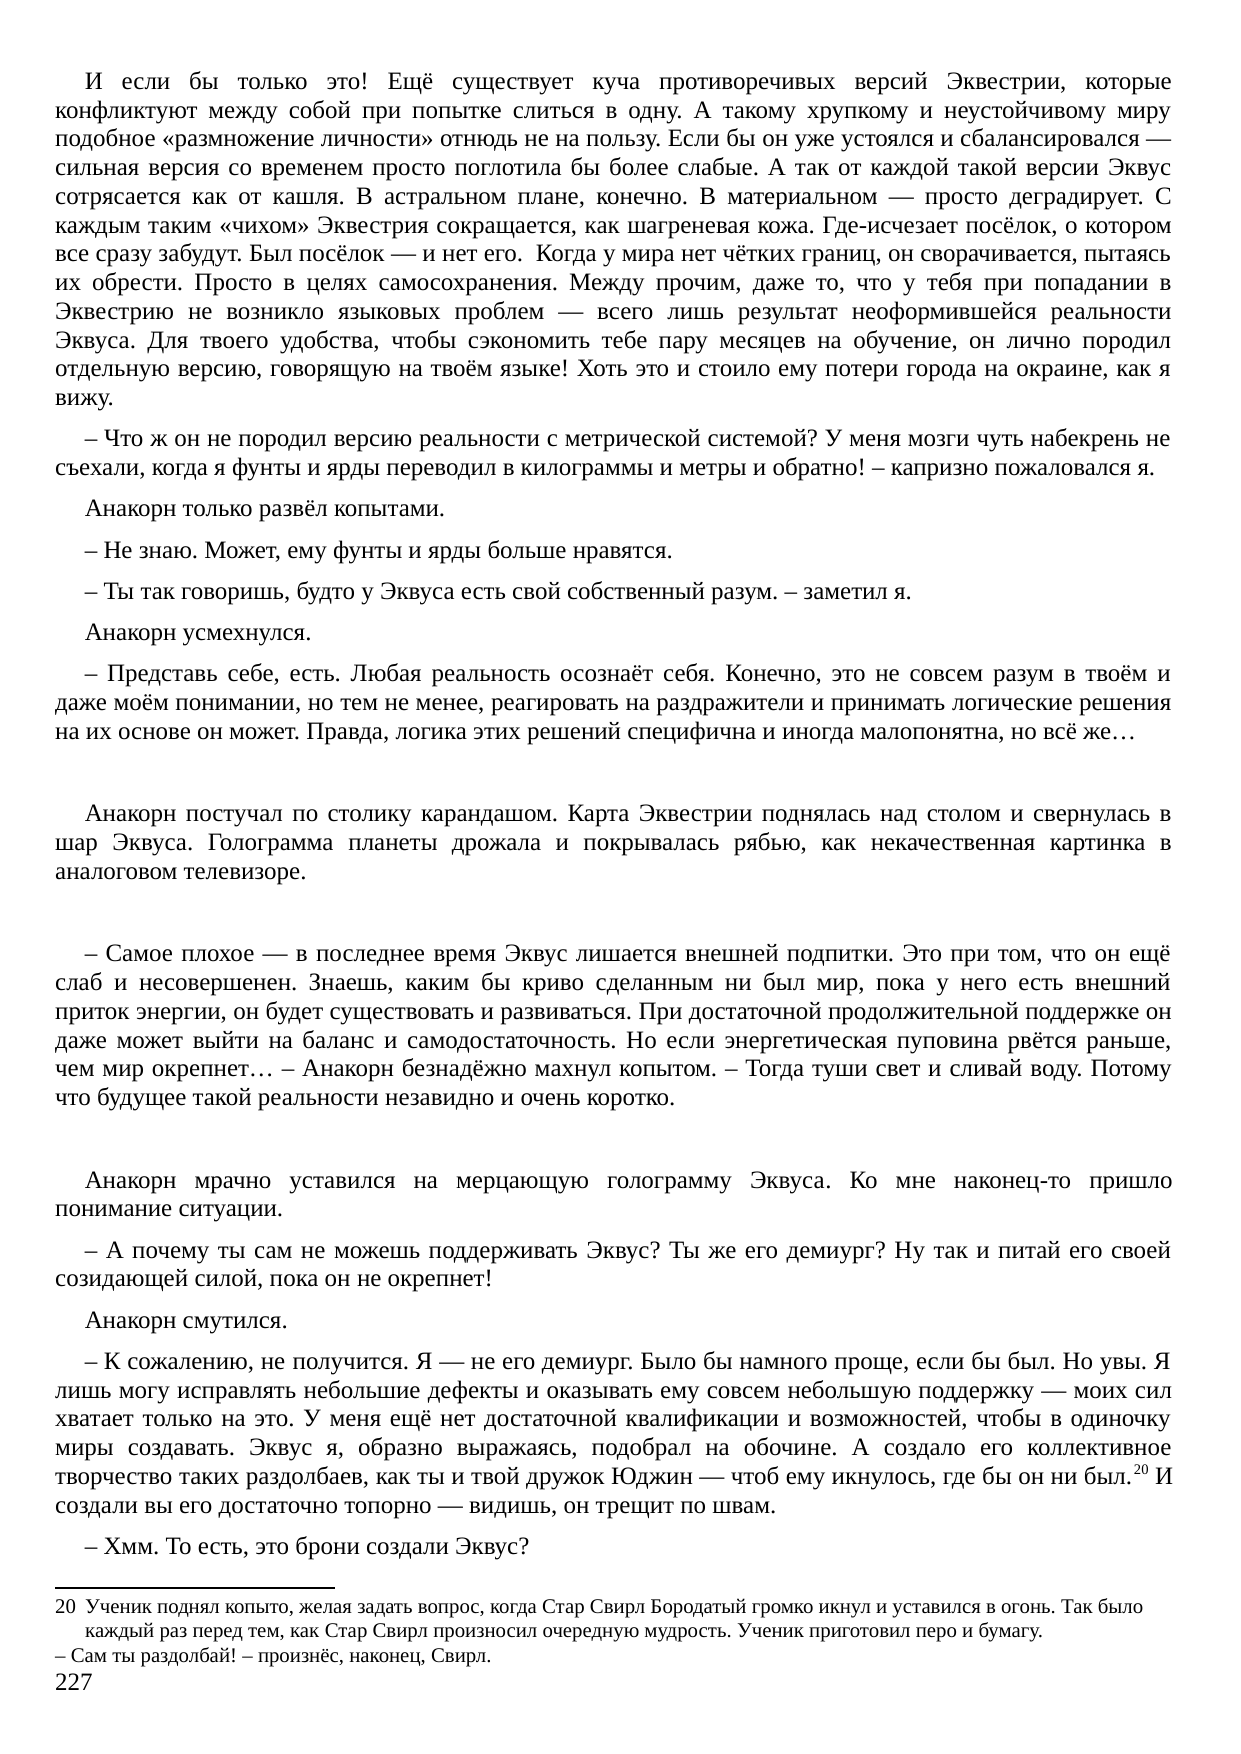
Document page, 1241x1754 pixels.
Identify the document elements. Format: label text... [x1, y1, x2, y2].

text – Сам ты раздолбай! – произнёс, наконец, Свирл. [55, 1642, 1173, 1667]
text Анакорн только развёл копытами. [55, 493, 1173, 522]
text – Что ж он не породил версию реальности с метрической системой? У меня мозги чуть набекрень не съехали, когда я фунты и ярды переводил в килограммы и метры и обратно! – капризно пожаловался я. [55, 423, 1173, 481]
text – А почему ты сам не можешь поддерживать Эквус? Ты же его демиург? Ну так и питай его своей созидающей силой, пока он не окрепнет! [55, 1235, 1173, 1292]
text Анакорн усмехнулся. [55, 617, 1173, 646]
text – Ты так говоришь, будто у Эквуса есть свой собственный разум. – заметил я. [55, 576, 1173, 605]
text – Самое плохое — в последнее время Эквус лишается внешней подпитки. Это при том, что он ещё слаб и несовершенен. Знаешь, каким бы криво сделанным ни был мир, пока у него есть внешний приток энергии, он будет существовать и развиваться. При достаточной продолжительной поддержке он даже может выйти на баланс и самодостаточность. Но если энергетическая пуповина рвётся раньше, чем мир окрепнет… – Анакорн безнадёжно махнул копытом. – Тогда туши свет и сливай воду. Потому что будущее такой реальности незавидно и очень коротко. [55, 938, 1173, 1111]
text – Не знаю. Может, ему фунты и ярды больше нравятся. [55, 535, 1173, 563]
text Анакорн постучал по столику карандашом. Карта Эквестрии поднялась над столом и свернулась в шар Эквуса. Голограмма планеты дрожала и покрывалась рябью, как некачественная картинка в аналоговом телевизоре. [55, 798, 1173, 885]
text – Представь себе, есть. Любая реальность осознаёт себя. Конечно, это не совсем разум в твоём и даже моём понимании, но тем не менее, реагировать на раздражители и принимать логические решения на их основе он может. Правда, логика этих решений специфична и иногда малопонятна, но всё же… [55, 658, 1173, 745]
text – Хмм. То есть, это брони создали Эквус? [55, 1531, 1173, 1560]
text Анакорн смутился. [55, 1305, 1173, 1333]
text Ученик поднял копыто, желая задать вопрос, когда Стар Свирл Бородатый громко икнул и уставился в огонь. Так было каждый раз перед тем, как Стар Свирл произносил очередную мудрость. Ученик приготовил перо и бумагу. [55, 1594, 1173, 1642]
text И если бы только это! Ещё существует куча противоречивых версий Эквестрии, которые конфликтуют между собой при попытке слиться в одну. А такому хрупкому и неустойчивому миру подобное «размножение личности» отнюдь не на пользу. Если бы он уже устоялся и сбалансировался — сильная версия со временем просто поглотила бы более слабые. А так от каждой такой версии Эквус сотрясается как от кашля. В астральном плане, конечно. В материальном — просто деградирует. С каждым таким «чихом» Эквестрия сокращается, как шагреневая кожа. Где-исчезает посёлок, о котором все сразу забудут. Был посёлок — и нет его. Когда у мира нет чётких границ, он сворачивается, пытаясь их обрести. Просто в целях самосохранения. Между прочим, даже то, что у тебя при попадании в Эквестрию не возникло языковых проблем — всего лишь результат неоформившейся реальности Эквуса. Для твоего удобства, чтобы сэкономить тебе пару месяцев на обучение, он лично породил отдельную версию, говорящую на твоём языке! Хоть это и стоило ему потери города на окраине, как я вижу. [55, 66, 1173, 411]
text – К сожалению, не получится. Я — не его демиург. Было бы намного проще, если бы был. Но увы. Я лишь могу исправлять небольшие дефекты и оказывать ему совсем небольшую поддержку — моих сил хватает только на это. У меня ещё нет достаточной квалификации и возможностей, чтобы в одиночку миры создавать. Эквус я, образно выражаясь, подобрал на обочине. А создало его коллективное творчество таких раздолбаев, как ты и твой дружок Юджин — чтоб ему икнулось, где бы он ни был. И создали вы его достаточно топорно — видишь, он трещит по швам. [55, 1346, 1173, 1518]
text Анакорн мрачно уставился на мерцающую голограмму Эквуса. Ко мне наконец-то пришло понимание ситуации. [55, 1165, 1173, 1222]
